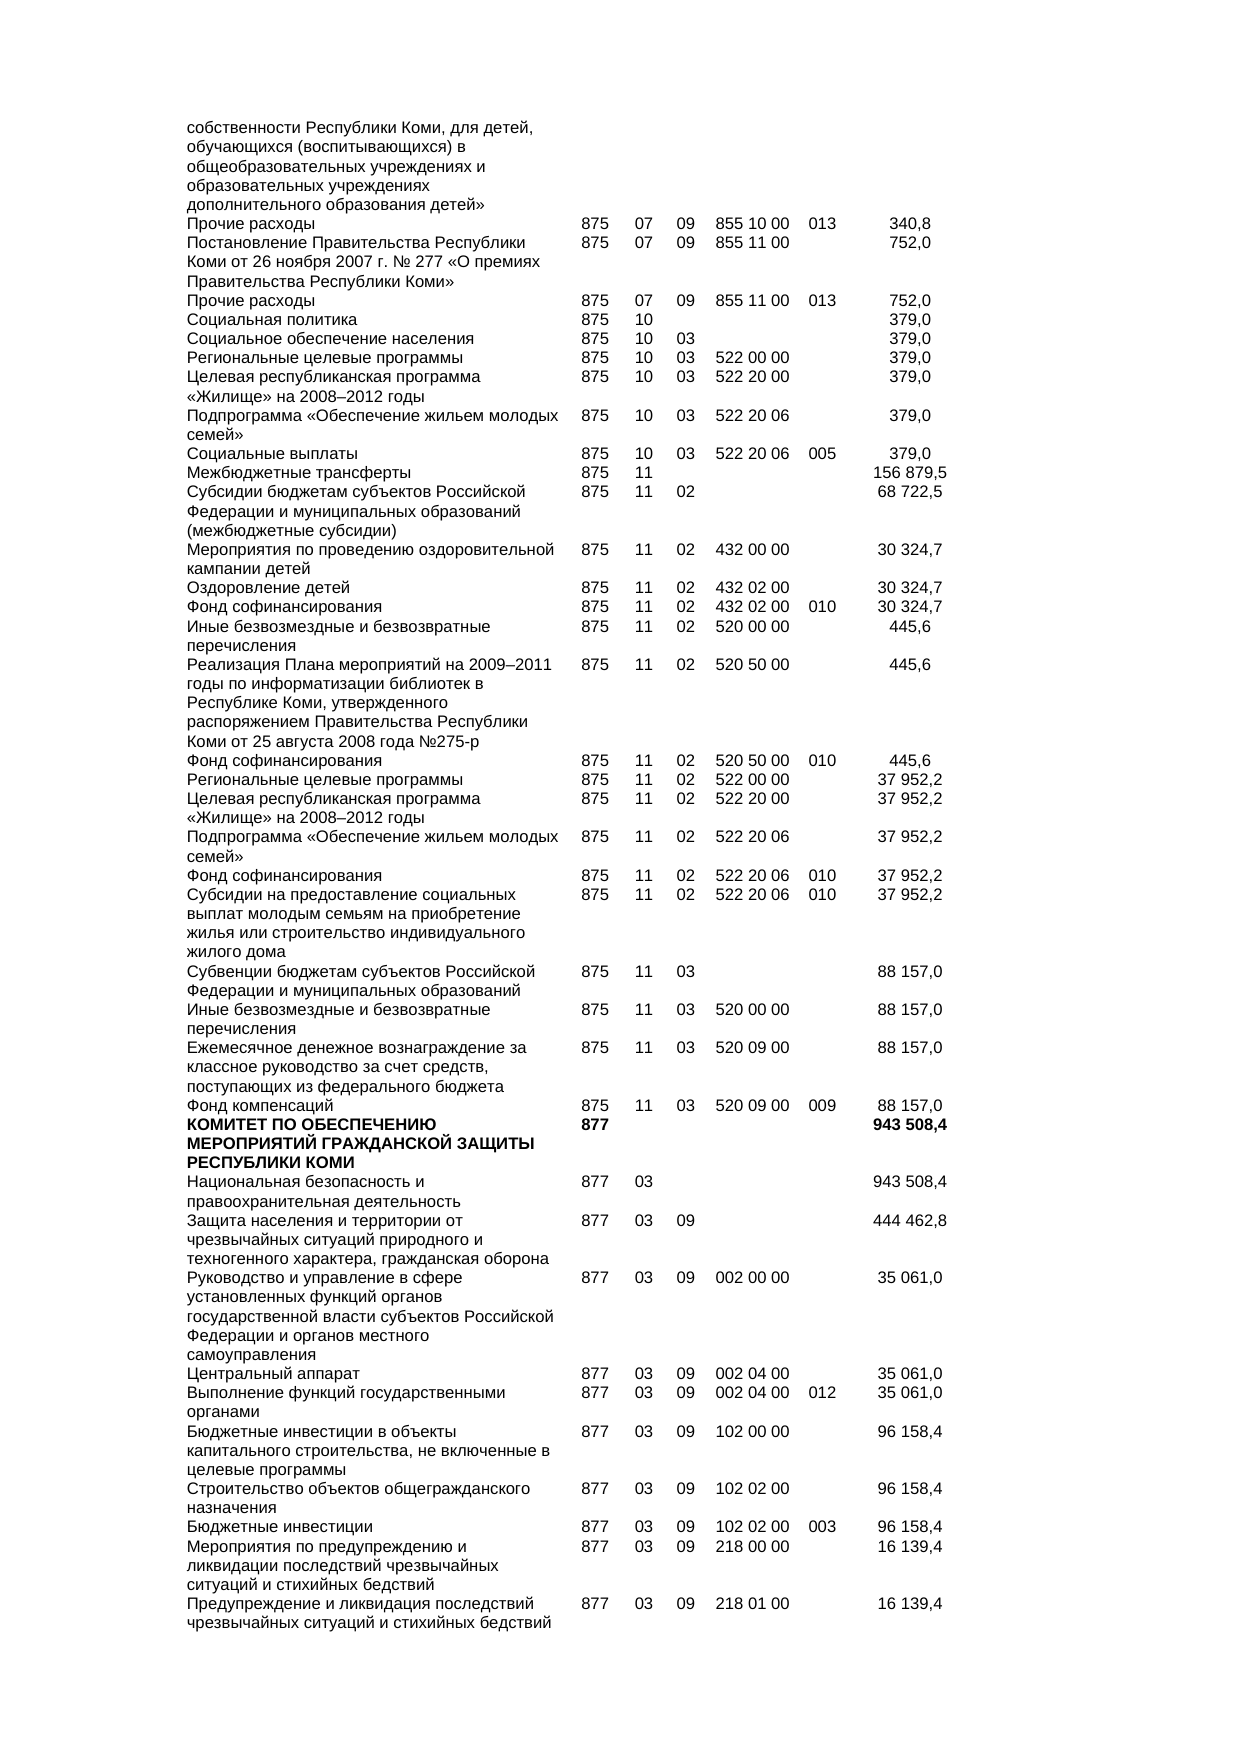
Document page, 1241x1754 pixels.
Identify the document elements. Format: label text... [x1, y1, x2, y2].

table_cell 11 [624, 655, 664, 751]
table_cell [973, 1211, 1012, 1268]
table_cell 875 [566, 482, 623, 540]
table_cell 875 [566, 1000, 623, 1038]
table_cell 875 [566, 616, 623, 655]
table_cell [973, 961, 1012, 1000]
table_cell Прочие расходы [181, 291, 566, 310]
table_cell 218 00 00 [707, 1536, 797, 1594]
table_cell 379,0 [847, 329, 973, 348]
table_cell 16 139,4 [847, 1594, 973, 1632]
table_cell [973, 1517, 1012, 1536]
table_cell 875 [566, 540, 623, 578]
table_cell [798, 1115, 847, 1172]
table_cell [798, 1594, 847, 1632]
table_cell [664, 1115, 707, 1172]
table_cell [973, 329, 1012, 348]
table_cell [973, 597, 1012, 616]
table_cell 10 [624, 406, 664, 444]
table_cell Мероприятия по предупреждению и ликвидации последствий чрезвычайных ситуаций и стихийных бедствий [181, 1536, 566, 1594]
table_cell 11 [624, 770, 664, 789]
table_cell 11 [624, 578, 664, 597]
table_cell 96 158,4 [847, 1517, 973, 1536]
table_cell 03 [664, 406, 707, 444]
table_cell [973, 1594, 1012, 1632]
table_cell 03 [664, 961, 707, 1000]
table_cell [798, 1268, 847, 1364]
table_cell [798, 655, 847, 751]
table_cell [973, 1479, 1012, 1517]
table_cell [664, 118, 707, 214]
table_cell 03 [624, 1268, 664, 1364]
table_cell [973, 291, 1012, 310]
table_cell [973, 885, 1012, 961]
table_cell [707, 463, 797, 482]
table_cell 35 061,0 [847, 1364, 973, 1383]
table_cell [798, 1536, 847, 1594]
table_cell 522 20 06 [707, 866, 797, 885]
table_cell [973, 1096, 1012, 1115]
table_cell 445,6 [847, 616, 973, 655]
table_cell 522 20 06 [707, 406, 797, 444]
table_cell 09 [664, 1517, 707, 1536]
table_cell [973, 827, 1012, 866]
table_cell 11 [624, 616, 664, 655]
table_cell 09 [664, 1211, 707, 1268]
table_cell 875 [566, 233, 623, 291]
table_cell 11 [624, 866, 664, 885]
table_cell 010 [798, 885, 847, 961]
table_cell [624, 118, 664, 214]
table_cell Социальная политика [181, 310, 566, 329]
table_cell [707, 1172, 797, 1211]
table_cell Прочие расходы [181, 214, 566, 233]
table_cell 875 [566, 406, 623, 444]
table_cell 522 20 06 [707, 444, 797, 463]
table_cell [973, 1000, 1012, 1038]
table_cell 09 [664, 233, 707, 291]
table_cell 09 [664, 1268, 707, 1364]
table_cell [707, 329, 797, 348]
table_cell 445,6 [847, 751, 973, 770]
table_cell 03 [664, 1038, 707, 1096]
table_cell [798, 406, 847, 444]
table_cell 11 [624, 540, 664, 578]
table_cell 11 [624, 1096, 664, 1115]
table_cell 30 324,7 [847, 578, 973, 597]
table_cell Национальная безопасность и правоохранительная деятельность [181, 1172, 566, 1211]
table_cell 11 [624, 885, 664, 961]
table_cell [973, 578, 1012, 597]
table_cell 02 [664, 789, 707, 827]
table_cell 877 [566, 1115, 623, 1172]
table_cell 07 [624, 233, 664, 291]
table_cell 37 952,2 [847, 885, 973, 961]
table_cell [973, 463, 1012, 482]
table_cell 379,0 [847, 310, 973, 329]
table_cell 875 [566, 310, 623, 329]
table_cell 875 [566, 291, 623, 310]
table_cell 218 01 00 [707, 1594, 797, 1632]
table_cell 875 [566, 885, 623, 961]
table_cell 010 [798, 866, 847, 885]
table_cell 875 [566, 329, 623, 348]
table_cell 96 158,4 [847, 1479, 973, 1517]
table_cell 09 [664, 1479, 707, 1517]
table_cell 09 [664, 214, 707, 233]
table_cell 88 157,0 [847, 1096, 973, 1115]
table_cell Выполнение функций государственными органами [181, 1383, 566, 1421]
table_cell 877 [566, 1594, 623, 1632]
table_cell Строительство объектов общегражданского назначения [181, 1479, 566, 1517]
table_cell 35 061,0 [847, 1268, 973, 1364]
table_cell 877 [566, 1479, 623, 1517]
table_cell 877 [566, 1268, 623, 1364]
table_cell 875 [566, 789, 623, 827]
table_cell Защита населения и территории от чрезвычайных ситуаций природного и техногенного характера, гражданская оборона [181, 1211, 566, 1268]
table_cell 855 11 00 [707, 291, 797, 310]
table_cell 379,0 [847, 367, 973, 406]
table_cell 875 [566, 1096, 623, 1115]
table_cell 02 [664, 770, 707, 789]
table_cell 37 952,2 [847, 827, 973, 866]
table_cell Подпрограмма «Обеспечение жильем молодых семей» [181, 827, 566, 866]
table_cell 875 [566, 655, 623, 751]
table_cell 520 09 00 [707, 1038, 797, 1096]
table_cell 002 04 00 [707, 1383, 797, 1421]
table_cell Фонд софинансирования [181, 597, 566, 616]
table_cell 379,0 [847, 444, 973, 463]
table_cell [798, 463, 847, 482]
table_cell 752,0 [847, 233, 973, 291]
table_cell 432 02 00 [707, 578, 797, 597]
table_cell 522 00 00 [707, 770, 797, 789]
table_cell 10 [624, 310, 664, 329]
table_cell Фонд софинансирования [181, 751, 566, 770]
table_cell Субсидии бюджетам субъектов Российской Федерации и муниципальных образований (межбюджетные субсидии) [181, 482, 566, 540]
table_cell 012 [798, 1383, 847, 1421]
table_cell [798, 367, 847, 406]
table_cell 07 [624, 214, 664, 233]
table_cell 156 879,5 [847, 463, 973, 482]
table_cell 875 [566, 367, 623, 406]
table_cell 379,0 [847, 348, 973, 367]
table_cell [798, 310, 847, 329]
table_cell 875 [566, 348, 623, 367]
table_cell 03 [664, 367, 707, 406]
table_cell [973, 1172, 1012, 1211]
table_cell 02 [664, 482, 707, 540]
table_cell [973, 1536, 1012, 1594]
table_cell 02 [664, 827, 707, 866]
table_cell 02 [664, 866, 707, 885]
table_cell [973, 540, 1012, 578]
table_cell [798, 1479, 847, 1517]
table_cell [973, 1038, 1012, 1096]
table_cell 11 [624, 789, 664, 827]
table_cell 340,8 [847, 214, 973, 233]
table_cell Постановление Правительства Республики Коми от 26 ноября 2007 г. № 277 «О премиях Правительства Республики Коми» [181, 233, 566, 291]
table_cell 445,6 [847, 655, 973, 751]
table_cell [973, 348, 1012, 367]
table_cell 37 952,2 [847, 770, 973, 789]
table_cell [798, 961, 847, 1000]
table_cell 520 00 00 [707, 616, 797, 655]
table_cell [973, 866, 1012, 885]
table_cell КОМИТЕТ ПО ОБЕСПЕЧЕНИЮ МЕРОПРИЯТИЙ ГРАЖДАНСКОЙ ЗАЩИТЫ РЕСПУБЛИКИ КОМИ [181, 1115, 566, 1172]
table_cell 522 20 06 [707, 827, 797, 866]
table_cell 875 [566, 578, 623, 597]
table_cell [664, 1172, 707, 1211]
table_cell 522 20 06 [707, 885, 797, 961]
table_cell [798, 1421, 847, 1479]
table_cell 522 00 00 [707, 348, 797, 367]
table_cell [973, 770, 1012, 789]
table_cell 520 50 00 [707, 751, 797, 770]
table_cell 11 [624, 1000, 664, 1038]
table_cell [707, 1115, 797, 1172]
table_cell [798, 1172, 847, 1211]
table_cell 379,0 [847, 406, 973, 444]
table_cell 877 [566, 1517, 623, 1536]
table_cell 875 [566, 1038, 623, 1096]
table_cell [973, 655, 1012, 751]
table_cell [798, 1364, 847, 1383]
table_cell 522 20 00 [707, 367, 797, 406]
table_cell [798, 827, 847, 866]
table_cell 875 [566, 866, 623, 885]
table_cell Ежемесячное денежное вознаграждение за классное руководство за счет средств, поступающих из федерального бюджета [181, 1038, 566, 1096]
table_cell собственности Республики Коми, для детей, обучающихся (воспитывающихся) в общеобразовательных учреждениях и образовательных учреждениях дополнительного образования детей» [181, 118, 566, 214]
table_cell 30 324,7 [847, 597, 973, 616]
table_cell 875 [566, 961, 623, 1000]
table_cell [798, 789, 847, 827]
table_cell Региональные целевые программы [181, 770, 566, 789]
table_cell [973, 482, 1012, 540]
table_cell 752,0 [847, 291, 973, 310]
table_cell 444 462,8 [847, 1211, 973, 1268]
table_cell [798, 1038, 847, 1096]
table_cell 03 [624, 1383, 664, 1421]
table_cell 855 10 00 [707, 214, 797, 233]
table_cell 11 [624, 1038, 664, 1096]
table_cell 03 [624, 1172, 664, 1211]
table_cell 03 [664, 348, 707, 367]
table_cell 875 [566, 214, 623, 233]
table_cell 002 04 00 [707, 1364, 797, 1383]
table_cell 10 [624, 367, 664, 406]
table_cell 11 [624, 463, 664, 482]
table_cell [707, 1211, 797, 1268]
table_cell 520 09 00 [707, 1096, 797, 1115]
table_cell 010 [798, 751, 847, 770]
table_cell 03 [624, 1536, 664, 1594]
table_cell Руководство и управление в сфере установленных функций органов государственной власти субъектов Российской Федерации и органов местного самоуправления [181, 1268, 566, 1364]
table_cell [973, 1364, 1012, 1383]
table_cell 11 [624, 751, 664, 770]
table_cell 102 02 00 [707, 1517, 797, 1536]
table_cell 877 [566, 1211, 623, 1268]
table_cell 09 [664, 1364, 707, 1383]
table_cell 010 [798, 597, 847, 616]
table_cell 875 [566, 597, 623, 616]
table_cell [973, 616, 1012, 655]
table_cell 877 [566, 1364, 623, 1383]
table_cell Субвенции бюджетам субъектов Российской Федерации и муниципальных образований [181, 961, 566, 1000]
table_cell 09 [664, 1383, 707, 1421]
table_cell 02 [664, 751, 707, 770]
table_cell [624, 1115, 664, 1172]
table_cell 877 [566, 1172, 623, 1211]
table_cell [798, 1000, 847, 1038]
table_cell 432 00 00 [707, 540, 797, 578]
table_cell 03 [664, 1096, 707, 1115]
table_cell 943 508,4 [847, 1115, 973, 1172]
table_cell 88 157,0 [847, 1000, 973, 1038]
table_cell 013 [798, 291, 847, 310]
table_cell 16 139,4 [847, 1536, 973, 1594]
table_cell [798, 233, 847, 291]
table_cell 10 [624, 348, 664, 367]
table_cell 09 [664, 1536, 707, 1594]
table_cell Реализация Плана мероприятий на 2009–2011 годы по информатизации библиотек в Республике Коми, утвержденного распоряжением Правительства Республики Коми от 25 августа 2008 года №275-р [181, 655, 566, 751]
table_cell [798, 770, 847, 789]
table_cell [798, 540, 847, 578]
table_cell 02 [664, 655, 707, 751]
table_cell 002 00 00 [707, 1268, 797, 1364]
table_cell [973, 118, 1012, 214]
table_cell 03 [624, 1211, 664, 1268]
table_cell 432 02 00 [707, 597, 797, 616]
table_cell 68 722,5 [847, 482, 973, 540]
table_cell 96 158,4 [847, 1421, 973, 1479]
table_cell 03 [624, 1517, 664, 1536]
table_cell 877 [566, 1536, 623, 1594]
table_cell 88 157,0 [847, 961, 973, 1000]
table_cell 03 [624, 1421, 664, 1479]
table_cell [973, 444, 1012, 463]
table_cell 03 [624, 1594, 664, 1632]
table_cell 102 00 00 [707, 1421, 797, 1479]
table_cell Социальные выплаты [181, 444, 566, 463]
table_cell Иные безвозмездные и безвозвратные перечисления [181, 1000, 566, 1038]
table_cell Субсидии на предоставление социальных выплат молодым семьям на приобретение жилья или строительство индивидуального жилого дома [181, 885, 566, 961]
table_cell Бюджетные инвестиции [181, 1517, 566, 1536]
table_cell 10 [624, 329, 664, 348]
table_cell 37 952,2 [847, 866, 973, 885]
table_cell [973, 751, 1012, 770]
table_cell Фонд софинансирования [181, 866, 566, 885]
table_cell 11 [624, 482, 664, 540]
table_cell 03 [664, 329, 707, 348]
table_cell [973, 367, 1012, 406]
table_cell Целевая республиканская программа «Жилище» на 2008–2012 годы [181, 789, 566, 827]
table_cell Региональные целевые программы [181, 348, 566, 367]
table_cell [973, 214, 1012, 233]
table_cell Мероприятия по проведению оздоровительной кампании детей [181, 540, 566, 578]
table_cell [664, 310, 707, 329]
table_cell [847, 118, 973, 214]
table_cell 875 [566, 770, 623, 789]
table_cell [664, 463, 707, 482]
table_cell [798, 482, 847, 540]
table_cell 013 [798, 214, 847, 233]
table_cell 09 [664, 291, 707, 310]
table_cell [973, 310, 1012, 329]
table_cell Бюджетные инвестиции в объекты капитального строительства, не включенные в целевые программы [181, 1421, 566, 1479]
table_cell 10 [624, 444, 664, 463]
table_cell 02 [664, 885, 707, 961]
table_cell 03 [624, 1364, 664, 1383]
table_cell 009 [798, 1096, 847, 1115]
table_cell 02 [664, 616, 707, 655]
table_cell Целевая республиканская программа «Жилище» на 2008–2012 годы [181, 367, 566, 406]
table_cell 520 00 00 [707, 1000, 797, 1038]
table_cell 943 508,4 [847, 1172, 973, 1211]
table_cell 02 [664, 540, 707, 578]
table_cell 877 [566, 1383, 623, 1421]
table_cell Предупреждение и ликвидация последствий чрезвычайных ситуаций и стихийных бедствий [181, 1594, 566, 1632]
table_cell [973, 406, 1012, 444]
table_cell 875 [566, 463, 623, 482]
table_cell 520 50 00 [707, 655, 797, 751]
table_cell 35 061,0 [847, 1383, 973, 1421]
table_cell 37 952,2 [847, 789, 973, 827]
table_cell 02 [664, 578, 707, 597]
table_cell 11 [624, 597, 664, 616]
table_cell [973, 233, 1012, 291]
table_cell [707, 482, 797, 540]
table_cell [798, 329, 847, 348]
table_cell [798, 348, 847, 367]
table_cell [973, 1421, 1012, 1479]
table_cell 522 20 00 [707, 789, 797, 827]
table_cell [798, 616, 847, 655]
table_cell 005 [798, 444, 847, 463]
table_cell [798, 1211, 847, 1268]
table_cell [798, 118, 847, 214]
table_cell 875 [566, 827, 623, 866]
table_cell 875 [566, 444, 623, 463]
table_cell 03 [664, 444, 707, 463]
table_cell 03 [624, 1479, 664, 1517]
table_cell [707, 310, 797, 329]
table_cell Межбюджетные трансферты [181, 463, 566, 482]
table_cell 09 [664, 1594, 707, 1632]
table_cell [707, 118, 797, 214]
table_cell Центральный аппарат [181, 1364, 566, 1383]
table_cell 30 324,7 [847, 540, 973, 578]
table_cell Фонд компенсаций [181, 1096, 566, 1115]
table_cell 11 [624, 827, 664, 866]
table_cell [566, 118, 623, 214]
table_cell Социальное обеспечение населения [181, 329, 566, 348]
table_cell [707, 961, 797, 1000]
table_cell 07 [624, 291, 664, 310]
table_cell [973, 1268, 1012, 1364]
table_cell [973, 1383, 1012, 1421]
table_cell 877 [566, 1421, 623, 1479]
table_cell [798, 578, 847, 597]
table_cell 03 [664, 1000, 707, 1038]
table_cell 09 [664, 1421, 707, 1479]
table_cell 003 [798, 1517, 847, 1536]
table_cell Иные безвозмездные и безвозвратные перечисления [181, 616, 566, 655]
table_cell Подпрограмма «Обеспечение жильем молодых семей» [181, 406, 566, 444]
table_cell Оздоровление детей [181, 578, 566, 597]
table_cell 102 02 00 [707, 1479, 797, 1517]
table_cell 855 11 00 [707, 233, 797, 291]
table_cell 11 [624, 961, 664, 1000]
table_cell 875 [566, 751, 623, 770]
table_cell [973, 1115, 1012, 1172]
table_cell 02 [664, 597, 707, 616]
table_cell [973, 789, 1012, 827]
table_cell 88 157,0 [847, 1038, 973, 1096]
